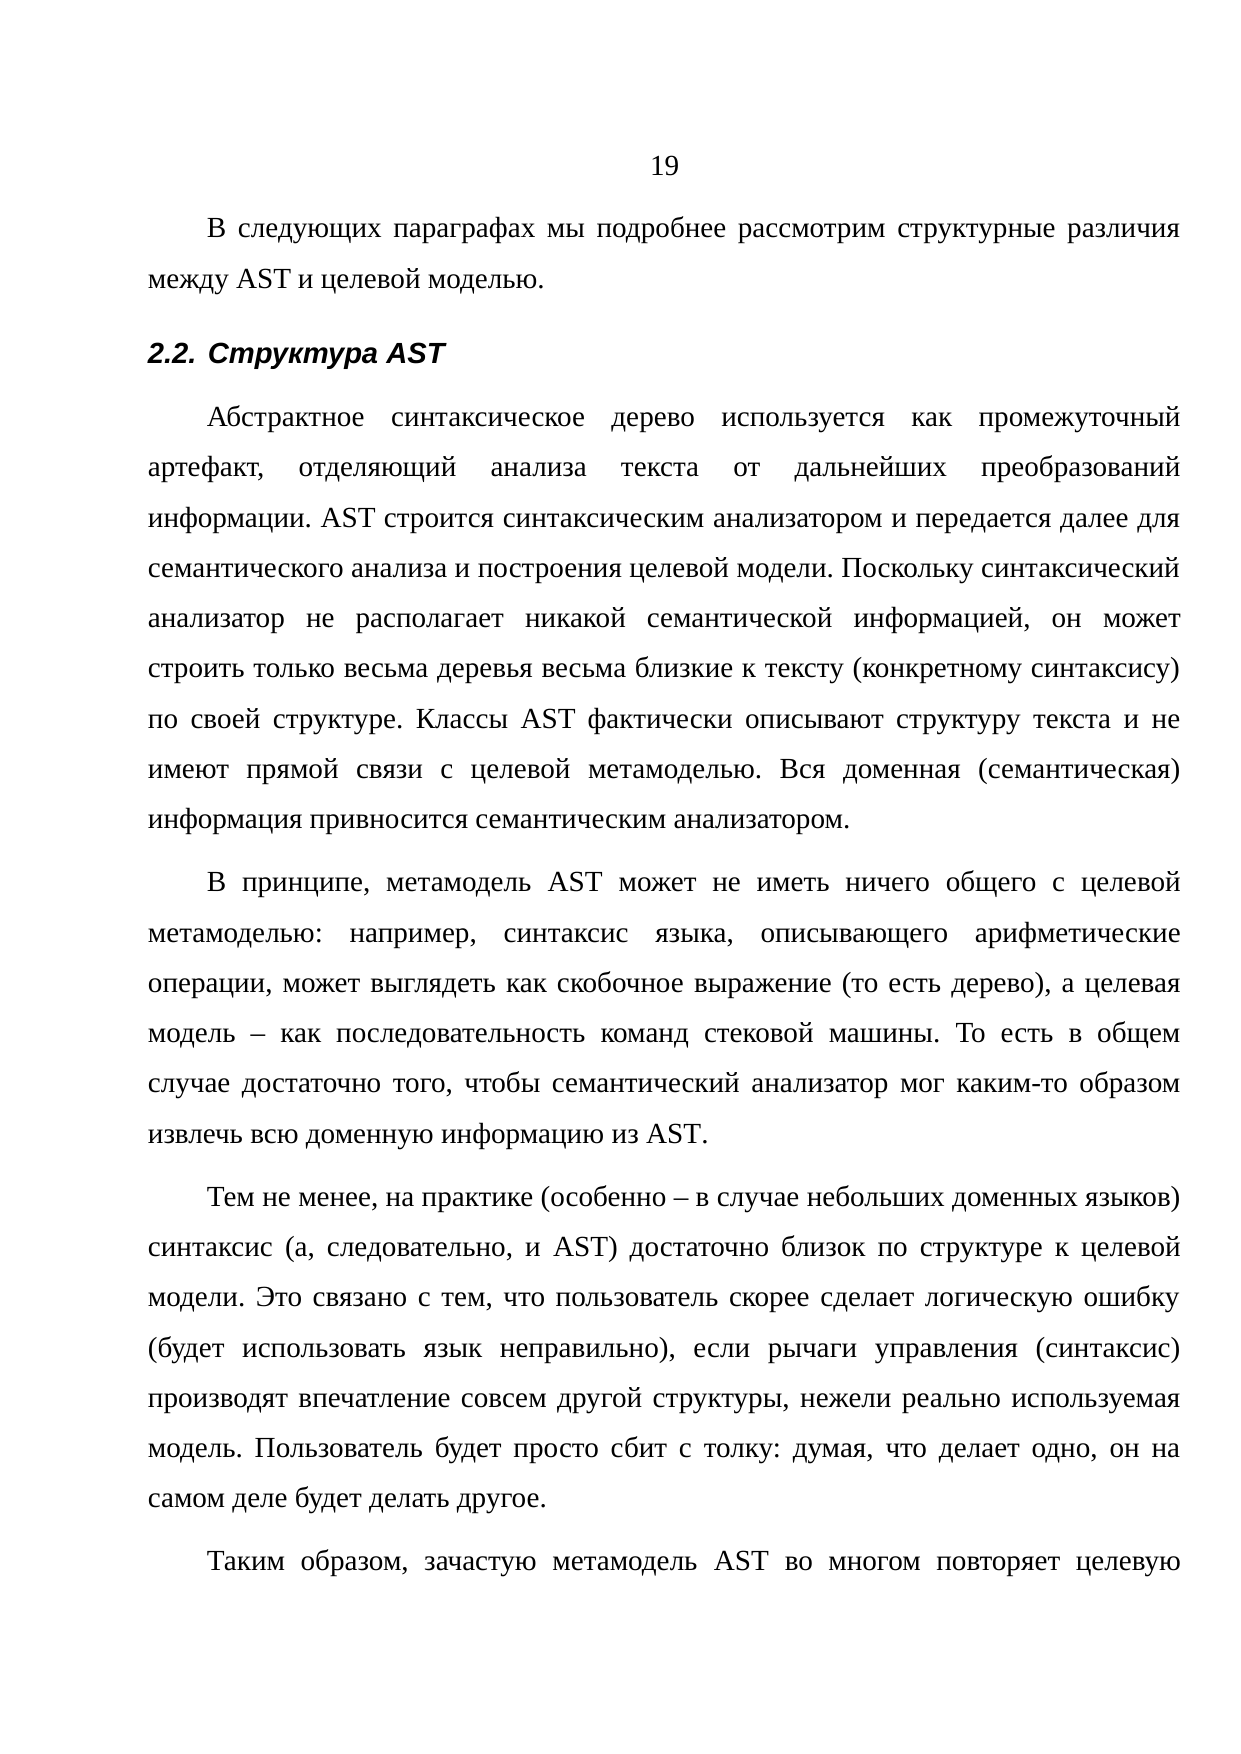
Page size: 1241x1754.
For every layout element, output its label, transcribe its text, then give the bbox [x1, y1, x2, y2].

subtitle Структура AST [148, 336, 1181, 370]
text Абстрактное синтаксическое дерево используется как промежуточный артефакт, отделяющий анализа текста от дальнейших преобразований информации. AST строится синтаксическим анализатором и передается далее для семантического анализа и построения целевой модели. Поскольку синтаксический анализатор не располагает никакой семантической информацией, он может строить только весьма деревья весьма близкие к тексту (конкретному синтаксису) по своей структуре. Классы AST фактически описывают структуру текста и не имеют прямой связи с целевой метамоделью. Вся доменная (семантическая) информация привносится семантическим анализатором. [148, 399, 1181, 835]
text В следующих параграфах мы подробнее рассмотрим структурные различия между AST и целевой моделью. [148, 211, 1181, 294]
text Тем не менее, на практике (особенно – в случае небольших доменных языков) синтаксис (а, следовательно, и AST) достаточно близок по структуре к целевой модели. Это связано с тем, что пользователь скорее сделает логическую ошибку (будет использовать язык неправильно), если рычаги управления (синтаксис) производят впечатление совсем другой структуры, нежели реально используемая модель. Пользователь будет просто сбит с толку: думая, что делает одно, он на самом деле будет делать другое. [148, 1179, 1181, 1514]
text В принципе, метамодель AST может не иметь ничего общего с целевой метамоделью: например, синтаксис языка, описывающего арифметические операции, может выглядеть как скобочное выражение (то есть дерево), а целевая модель – как последовательность команд стековой машины. То есть в общем случае достаточно того, чтобы семантический анализатор мог каким-то образом извлечь всю доменную информацию из AST. [148, 864, 1181, 1149]
text Таким образом, зачастую метамодель AST во многом повторяет целевую [148, 1543, 1181, 1577]
